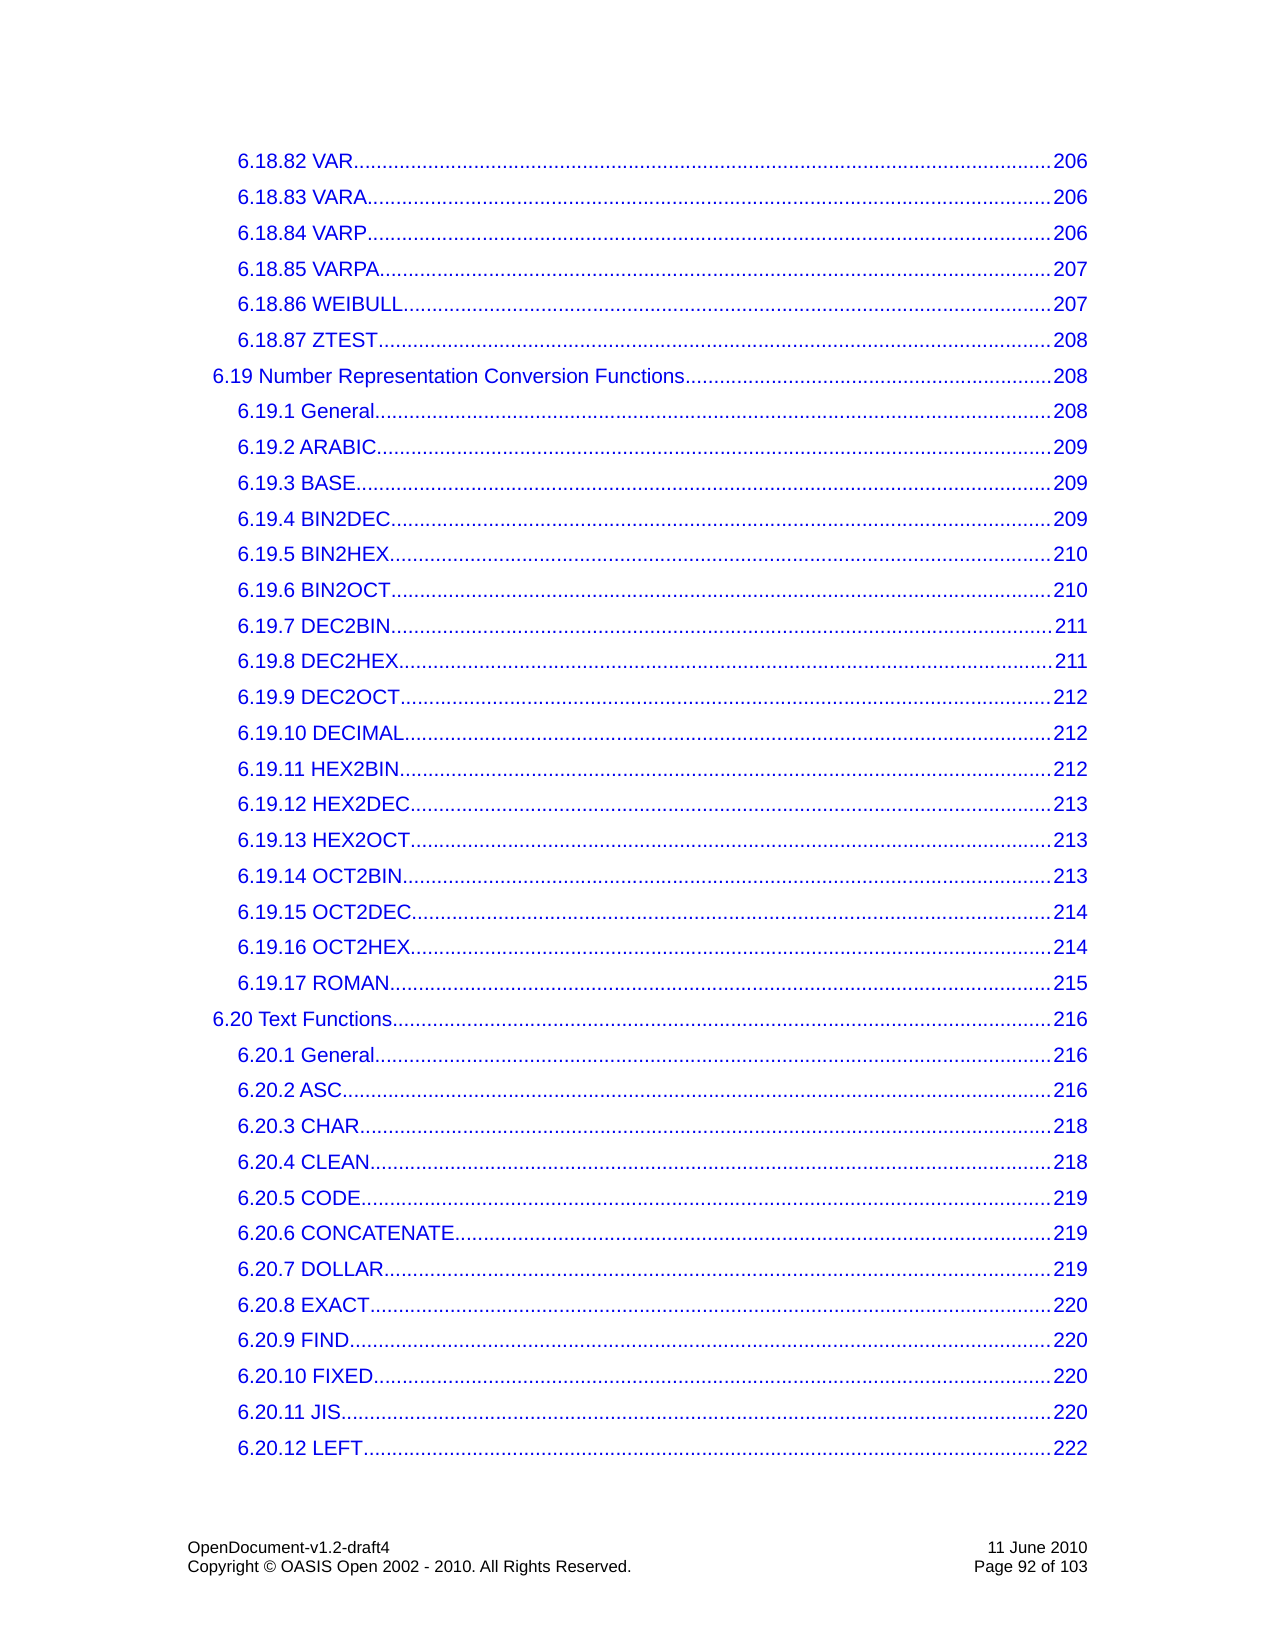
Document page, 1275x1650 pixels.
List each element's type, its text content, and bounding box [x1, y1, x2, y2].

text 6.20.11 JIS 220 [237, 1401, 1088, 1424]
text 6.19.12 HEX2DEC 213 [237, 793, 1088, 816]
text 6.20.8 EXACT 220 [237, 1293, 1088, 1317]
text 6.19.11 HEX2BIN 212 [237, 757, 1088, 781]
text 6.18.83 VARA 206 [237, 186, 1088, 209]
text 6.19.15 OCT2DEC 214 [237, 900, 1088, 923]
text 6.20.3 CHAR 218 [237, 1115, 1088, 1138]
text 6.19.5 BIN2HEX 210 [237, 543, 1088, 566]
text 6.19 Number Representation Conversion Functions 208 [212, 364, 1088, 388]
text 6.20.10 FIXED 220 [237, 1365, 1088, 1388]
text 6.19.14 OCT2BIN 213 [237, 864, 1088, 888]
text 6.18.87 ZTEST 208 [237, 329, 1088, 352]
text 6.19.8 DEC2HEX 211 [237, 650, 1088, 673]
text 6.20.1 General 216 [237, 1043, 1088, 1066]
text 6.18.82 VAR 206 [237, 150, 1088, 173]
text 6.19.2 ARABIC 209 [237, 436, 1088, 459]
text 6.20 Text Functions 216 [212, 1007, 1088, 1031]
text 6.18.84 VARP 206 [237, 221, 1088, 245]
text 6.19.16 OCT2HEX 214 [237, 936, 1088, 959]
text 6.19.3 BASE 209 [237, 472, 1088, 495]
text 6.18.86 WEIBULL 207 [237, 293, 1088, 316]
text 6.20.5 CODE 219 [237, 1186, 1088, 1209]
text 6.19.6 BIN2OCT 210 [237, 579, 1088, 602]
text 6.20.6 CONCATENATE 219 [237, 1222, 1088, 1245]
text 6.18.85 VARPA 207 [237, 257, 1088, 280]
text 6.20.7 DOLLAR 219 [237, 1258, 1088, 1281]
text 6.20.12 LEFT 222 [237, 1436, 1088, 1459]
text 6.19.1 General 208 [237, 400, 1088, 423]
text 6.20.2 ASC 216 [237, 1079, 1088, 1102]
text 6.19.7 DEC2BIN 211 [237, 614, 1088, 638]
text 6.19.4 BIN2DEC 209 [237, 507, 1088, 531]
text 6.19.10 DECIMAL 212 [237, 722, 1088, 745]
text 6.20.4 CLEAN 218 [237, 1150, 1088, 1174]
text 6.19.13 HEX2OCT 213 [237, 829, 1088, 852]
text 6.20.9 FIND 220 [237, 1329, 1088, 1352]
text 6.19.9 DEC2OCT 212 [237, 686, 1088, 709]
text 6.19.17 ROMAN 215 [237, 972, 1088, 995]
